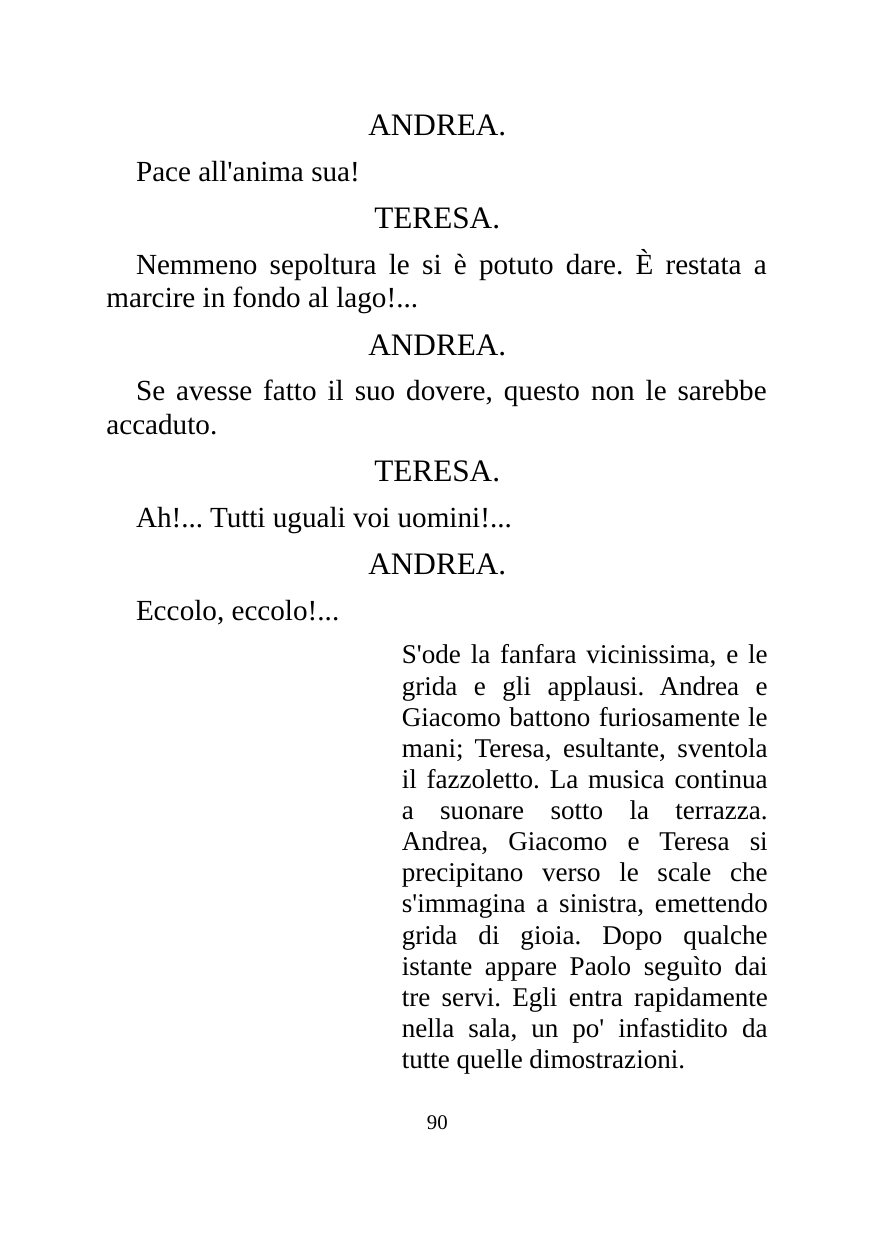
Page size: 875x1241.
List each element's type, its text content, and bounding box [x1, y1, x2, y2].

text ANDREA. [106, 326, 768, 362]
text TERESA. [106, 452, 768, 488]
text Se avesse fatto il suo dovere, questo non le sarebbe accaduto. [106, 373, 768, 441]
text S'ode la fanfara vicinissima, e le grida e gli applausi. Andrea e Giacomo battono furiosamente le mani; Teresa, esultante, sventola il fazzoletto. La musica continua a suonare sotto la terrazza. Andrea, Giacomo e Teresa si precipitano verso le scale che s'immagina a sinistra, emettendo grida di gioia. Dopo qualche istante appare Paolo seguìto dai tre servi. Egli entra rapidamente nella sala, un po' infastidito da tutte quelle dimostrazioni. [402, 638, 768, 1074]
text ANDREA. [106, 106, 768, 142]
text Eccolo, eccolo!... [106, 593, 768, 627]
text Nemmeno sepoltura le si è potuto dare. È restata a marcire in fondo al lago!... [106, 247, 768, 314]
text ANDREA. [106, 545, 768, 581]
text Ah!... Tutti uguali voi uomini!... [106, 500, 768, 534]
text TERESA. [106, 199, 768, 235]
text Pace all'anima sua! [106, 154, 768, 187]
